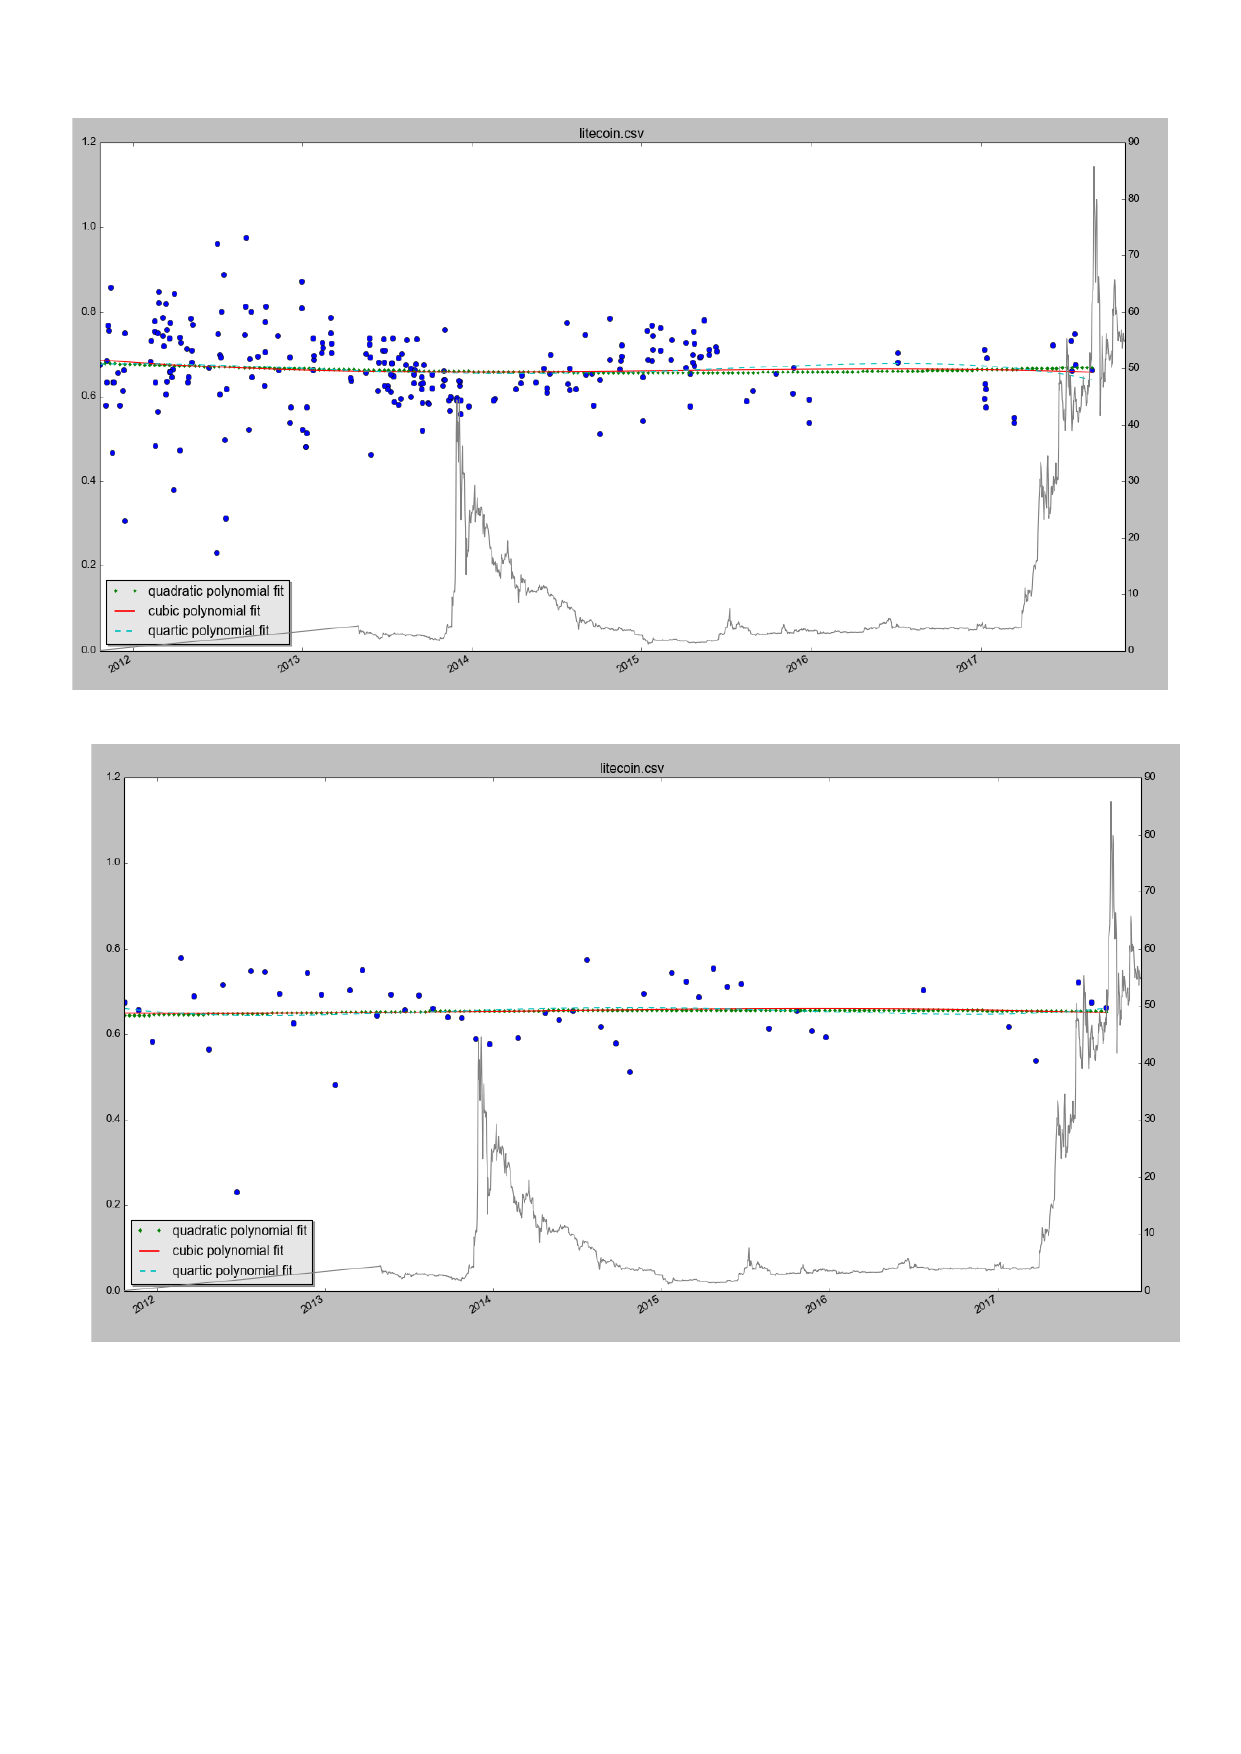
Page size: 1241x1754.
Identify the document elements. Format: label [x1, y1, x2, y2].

picture [91, 744, 1180, 1342]
picture [72, 118, 1168, 690]
